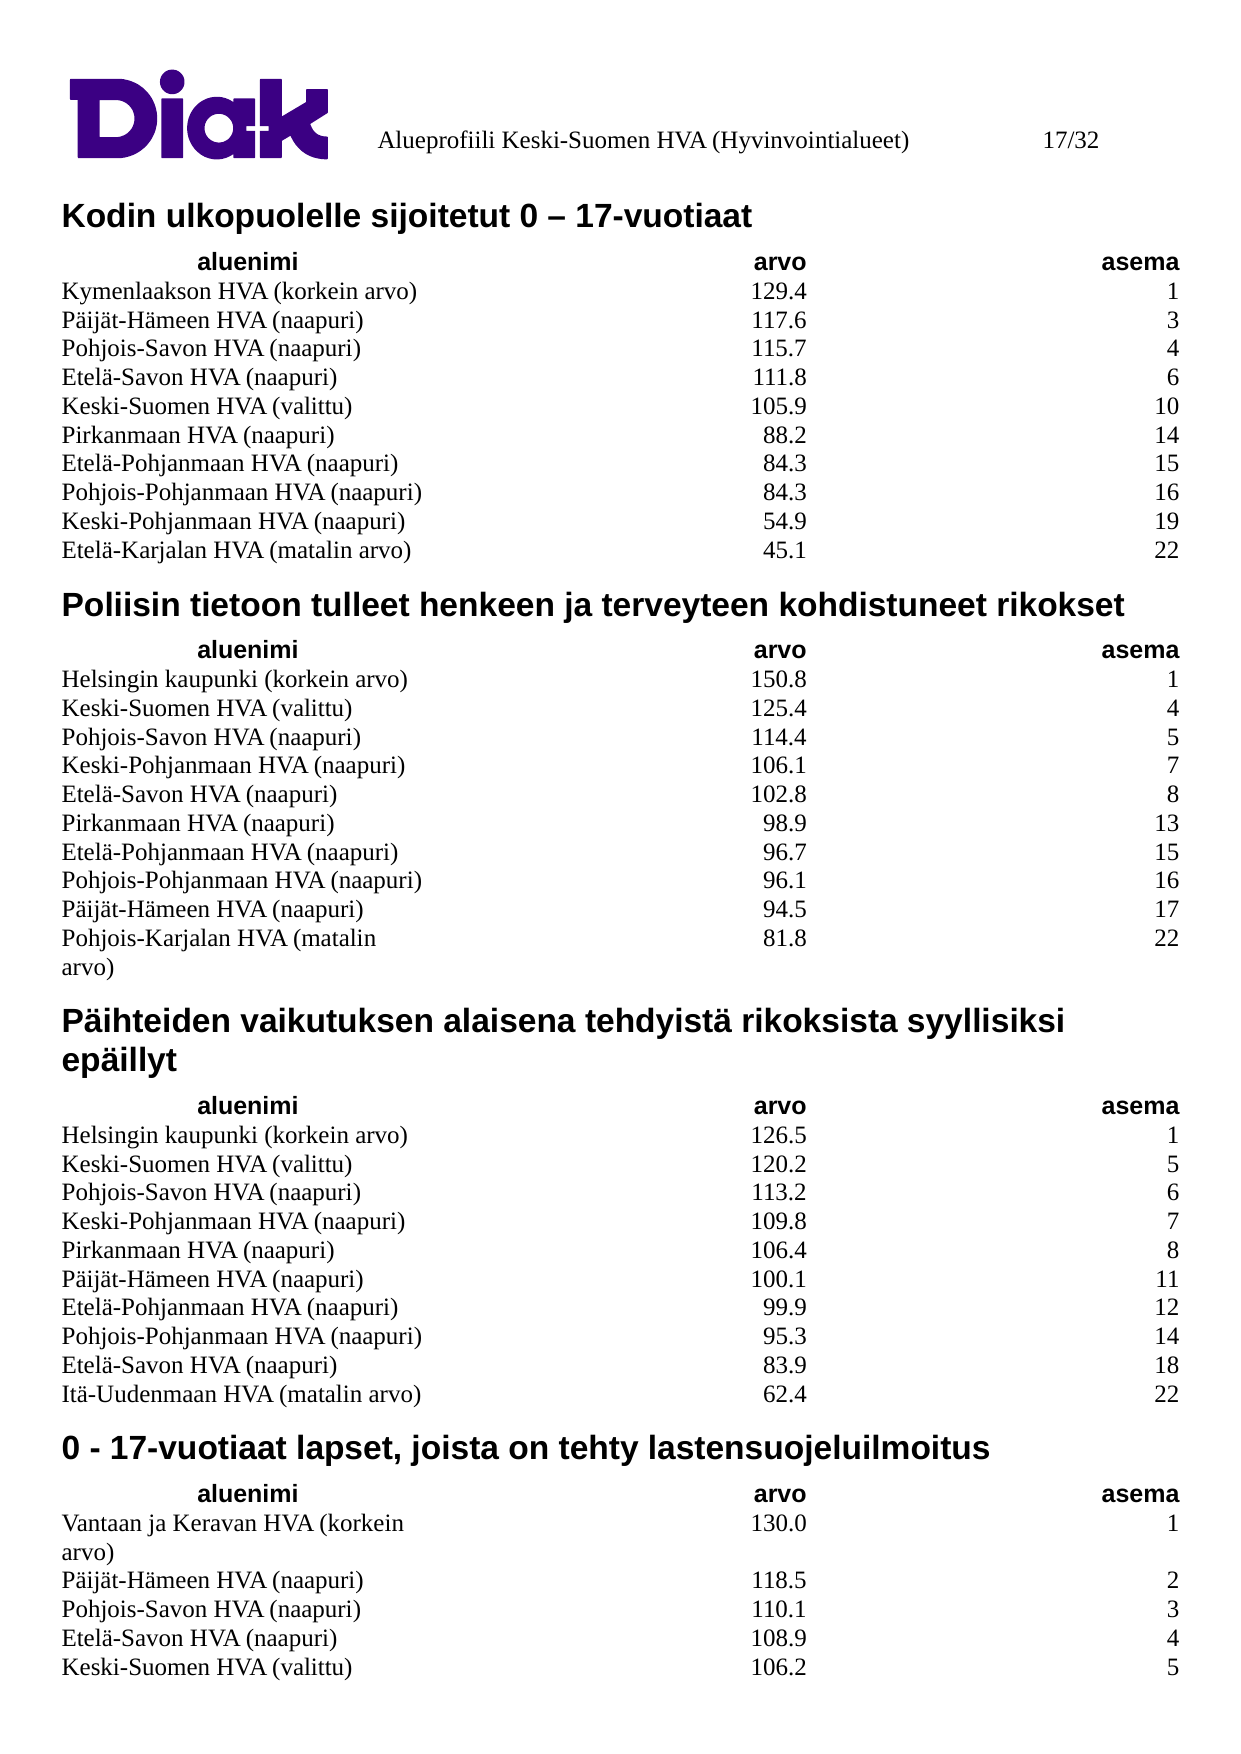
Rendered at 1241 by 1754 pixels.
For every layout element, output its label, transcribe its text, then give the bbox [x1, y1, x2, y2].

table_cell 13 [806, 808, 1179, 837]
table_header asema [806, 247, 1179, 276]
table_cell 1 [806, 664, 1179, 693]
table_cell Kymenlaakson HVA (korkein arvo) [61, 276, 434, 305]
table_cell 11 [806, 1264, 1179, 1292]
table_cell 117.6 [434, 305, 806, 333]
table_cell 8 [806, 1235, 1179, 1264]
table_cell 96.7 [434, 837, 806, 866]
table_header aluenimi [61, 247, 434, 276]
table_cell 102.8 [434, 779, 806, 808]
table_header arvo [434, 1091, 806, 1120]
table_cell 106.4 [434, 1235, 806, 1264]
table_cell Päijät-Hämeen HVA (naapuri) [61, 1566, 434, 1594]
table_header asema [806, 636, 1179, 664]
subtitle 0 - 17-vuotiaat lapset, joista on tehty lastensuojeluilmoitus [61, 1428, 1179, 1467]
table_cell Etelä-Pohjanmaan HVA (naapuri) [61, 837, 434, 866]
table_cell 17 [806, 894, 1179, 923]
table_cell Keski-Suomen HVA (valittu) [61, 1652, 434, 1681]
table_cell Etelä-Pohjanmaan HVA (naapuri) [61, 1293, 434, 1321]
table_cell Etelä-Savon HVA (naapuri) [61, 1623, 434, 1652]
table_cell 81.8 [434, 923, 806, 981]
table_cell 15 [806, 449, 1179, 477]
table_cell Keski-Suomen HVA (valittu) [61, 693, 434, 722]
table_cell Pohjois-Pohjanmaan HVA (naapuri) [61, 477, 434, 506]
table_cell 118.5 [434, 1566, 806, 1594]
table_cell 15 [806, 837, 1179, 866]
table_cell Päijät-Hämeen HVA (naapuri) [61, 894, 434, 923]
table_cell 100.1 [434, 1264, 806, 1292]
table_cell 7 [806, 751, 1179, 779]
table_cell Keski-Pohjanmaan HVA (naapuri) [61, 506, 434, 535]
table_cell 109.8 [434, 1206, 806, 1235]
table_cell 1 [806, 1120, 1179, 1149]
table_cell Pirkanmaan HVA (naapuri) [61, 1235, 434, 1264]
table_cell 14 [806, 1321, 1179, 1350]
table_cell 22 [806, 1379, 1179, 1407]
subtitle Päihteiden vaikutuksen alaisena tehdyistä rikoksista syyllisiksi epäillyt [61, 1001, 1179, 1079]
table_cell 94.5 [434, 894, 806, 923]
table_cell 88.2 [434, 420, 806, 448]
table_cell 105.9 [434, 391, 806, 420]
table_header aluenimi [61, 1479, 434, 1508]
table_header asema [806, 1091, 1179, 1120]
table_cell 3 [806, 305, 1179, 333]
table_cell 62.4 [434, 1379, 806, 1407]
table_cell 99.9 [434, 1293, 806, 1321]
table_cell Pohjois-Savon HVA (naapuri) [61, 1178, 434, 1206]
table_cell Keski-Suomen HVA (valittu) [61, 1149, 434, 1177]
table_cell 114.4 [434, 722, 806, 751]
table_cell 4 [806, 1623, 1179, 1652]
table_cell Etelä-Savon HVA (naapuri) [61, 362, 434, 391]
table_cell 3 [806, 1594, 1179, 1623]
subtitle Poliisin tietoon tulleet henkeen ja terveyteen kohdistuneet rikokset [61, 584, 1179, 623]
table_cell 2 [806, 1566, 1179, 1594]
table_cell 22 [806, 923, 1179, 981]
table_cell 110.1 [434, 1594, 806, 1623]
table_cell 14 [806, 420, 1179, 448]
table_cell 5 [806, 1652, 1179, 1681]
table_header aluenimi [61, 1091, 434, 1120]
table_cell 130.0 [434, 1508, 806, 1566]
table_header arvo [434, 636, 806, 664]
table_cell Pirkanmaan HVA (naapuri) [61, 808, 434, 837]
table_cell Etelä-Savon HVA (naapuri) [61, 779, 434, 808]
table_cell 106.1 [434, 751, 806, 779]
table_cell 4 [806, 693, 1179, 722]
table_cell 129.4 [434, 276, 806, 305]
table_cell 6 [806, 362, 1179, 391]
subtitle Kodin ulkopuolelle sijoitetut 0 – 17-vuotiaat [61, 196, 1179, 235]
table_cell Päijät-Hämeen HVA (naapuri) [61, 305, 434, 333]
table_cell 1 [806, 1508, 1179, 1566]
table_cell 5 [806, 722, 1179, 751]
table_cell Etelä-Savon HVA (naapuri) [61, 1350, 434, 1379]
table_cell Pohjois-Pohjanmaan HVA (naapuri) [61, 1321, 434, 1350]
table_cell 22 [806, 535, 1179, 563]
table_cell 84.3 [434, 449, 806, 477]
table_header arvo [434, 247, 806, 276]
table_cell 115.7 [434, 334, 806, 362]
table_cell 125.4 [434, 693, 806, 722]
table_cell 83.9 [434, 1350, 806, 1379]
table_cell 5 [806, 1149, 1179, 1177]
table_cell Keski-Pohjanmaan HVA (naapuri) [61, 751, 434, 779]
table_cell 8 [806, 779, 1179, 808]
table_cell Helsingin kaupunki (korkein arvo) [61, 664, 434, 693]
table_cell Etelä-Pohjanmaan HVA (naapuri) [61, 449, 434, 477]
table_cell 98.9 [434, 808, 806, 837]
table_cell 106.2 [434, 1652, 806, 1681]
table_header asema [806, 1479, 1179, 1508]
table_cell 108.9 [434, 1623, 806, 1652]
table_cell 16 [806, 477, 1179, 506]
table_header arvo [434, 1479, 806, 1508]
table_cell Pohjois-Savon HVA (naapuri) [61, 334, 434, 362]
table_cell 12 [806, 1293, 1179, 1321]
table_cell Etelä-Karjalan HVA (matalin arvo) [61, 535, 434, 563]
table_cell 126.5 [434, 1120, 806, 1149]
table_cell 16 [806, 866, 1179, 894]
table_cell 7 [806, 1206, 1179, 1235]
table_cell 45.1 [434, 535, 806, 563]
table_cell 54.9 [434, 506, 806, 535]
table_cell 6 [806, 1178, 1179, 1206]
table_cell 111.8 [434, 362, 806, 391]
table_cell 96.1 [434, 866, 806, 894]
table_cell 4 [806, 334, 1179, 362]
table_cell Päijät-Hämeen HVA (naapuri) [61, 1264, 434, 1292]
table_cell Pohjois-Pohjanmaan HVA (naapuri) [61, 866, 434, 894]
table_cell Pohjois-Karjalan HVA (matalin arvo) [61, 923, 434, 981]
table_cell Pohjois-Savon HVA (naapuri) [61, 1594, 434, 1623]
table_cell 18 [806, 1350, 1179, 1379]
table_cell 120.2 [434, 1149, 806, 1177]
table_cell 10 [806, 391, 1179, 420]
table_cell 95.3 [434, 1321, 806, 1350]
table_cell 84.3 [434, 477, 806, 506]
table_cell Helsingin kaupunki (korkein arvo) [61, 1120, 434, 1149]
table_cell 113.2 [434, 1178, 806, 1206]
table_cell Vantaan ja Keravan HVA (korkein arvo) [61, 1508, 434, 1566]
table_cell 19 [806, 506, 1179, 535]
table_cell Itä-Uudenmaan HVA (matalin arvo) [61, 1379, 434, 1407]
table_cell Keski-Suomen HVA (valittu) [61, 391, 434, 420]
table_cell Pirkanmaan HVA (naapuri) [61, 420, 434, 448]
table_cell Keski-Pohjanmaan HVA (naapuri) [61, 1206, 434, 1235]
table_header aluenimi [61, 636, 434, 664]
table_cell 150.8 [434, 664, 806, 693]
table_cell 1 [806, 276, 1179, 305]
table_cell Pohjois-Savon HVA (naapuri) [61, 722, 434, 751]
